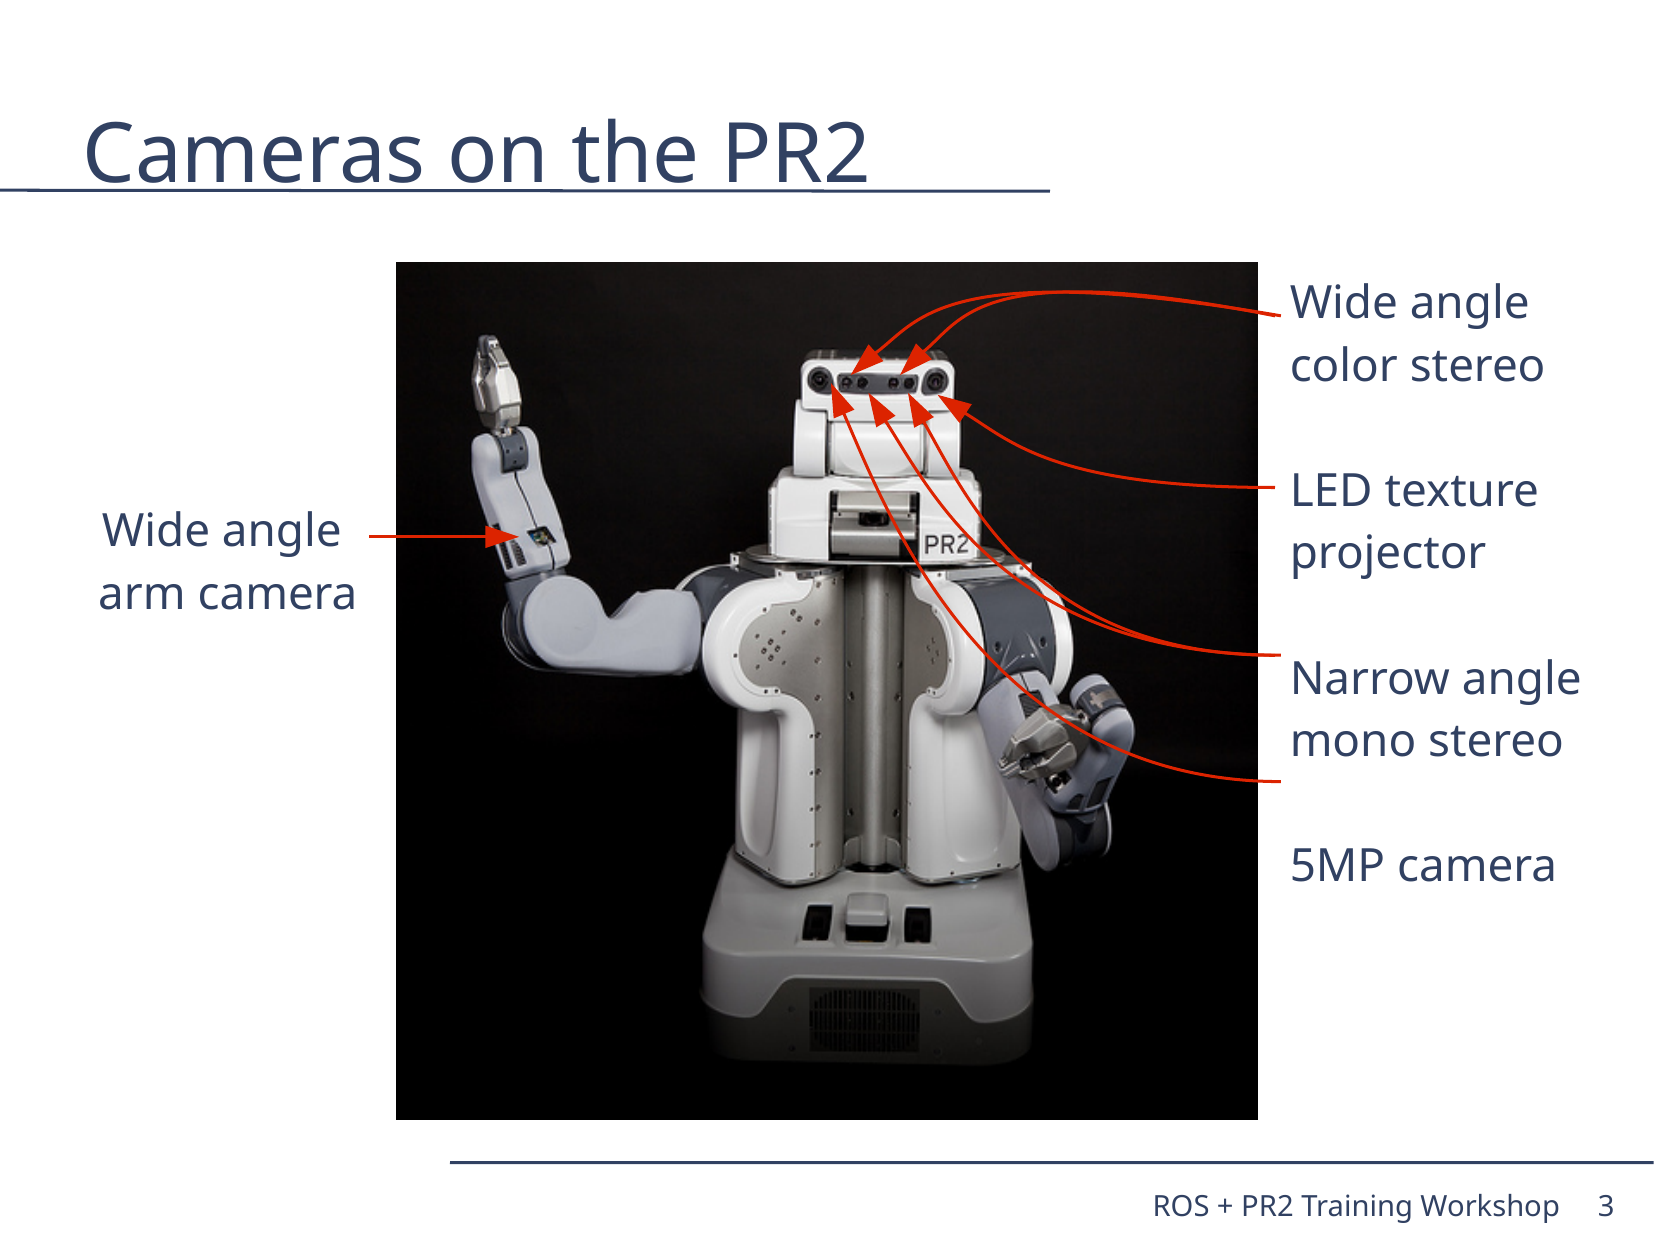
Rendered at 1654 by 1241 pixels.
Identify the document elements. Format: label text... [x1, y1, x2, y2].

text_box Wide angle color stereo LED texture projector Narrow angle mono stereo 5MP camera [1275, 262, 1613, 884]
picture [396, 262, 1258, 1120]
title Cameras on the PR2 [82, 82, 1571, 218]
text_box Wide angle arm camera [53, 490, 391, 607]
